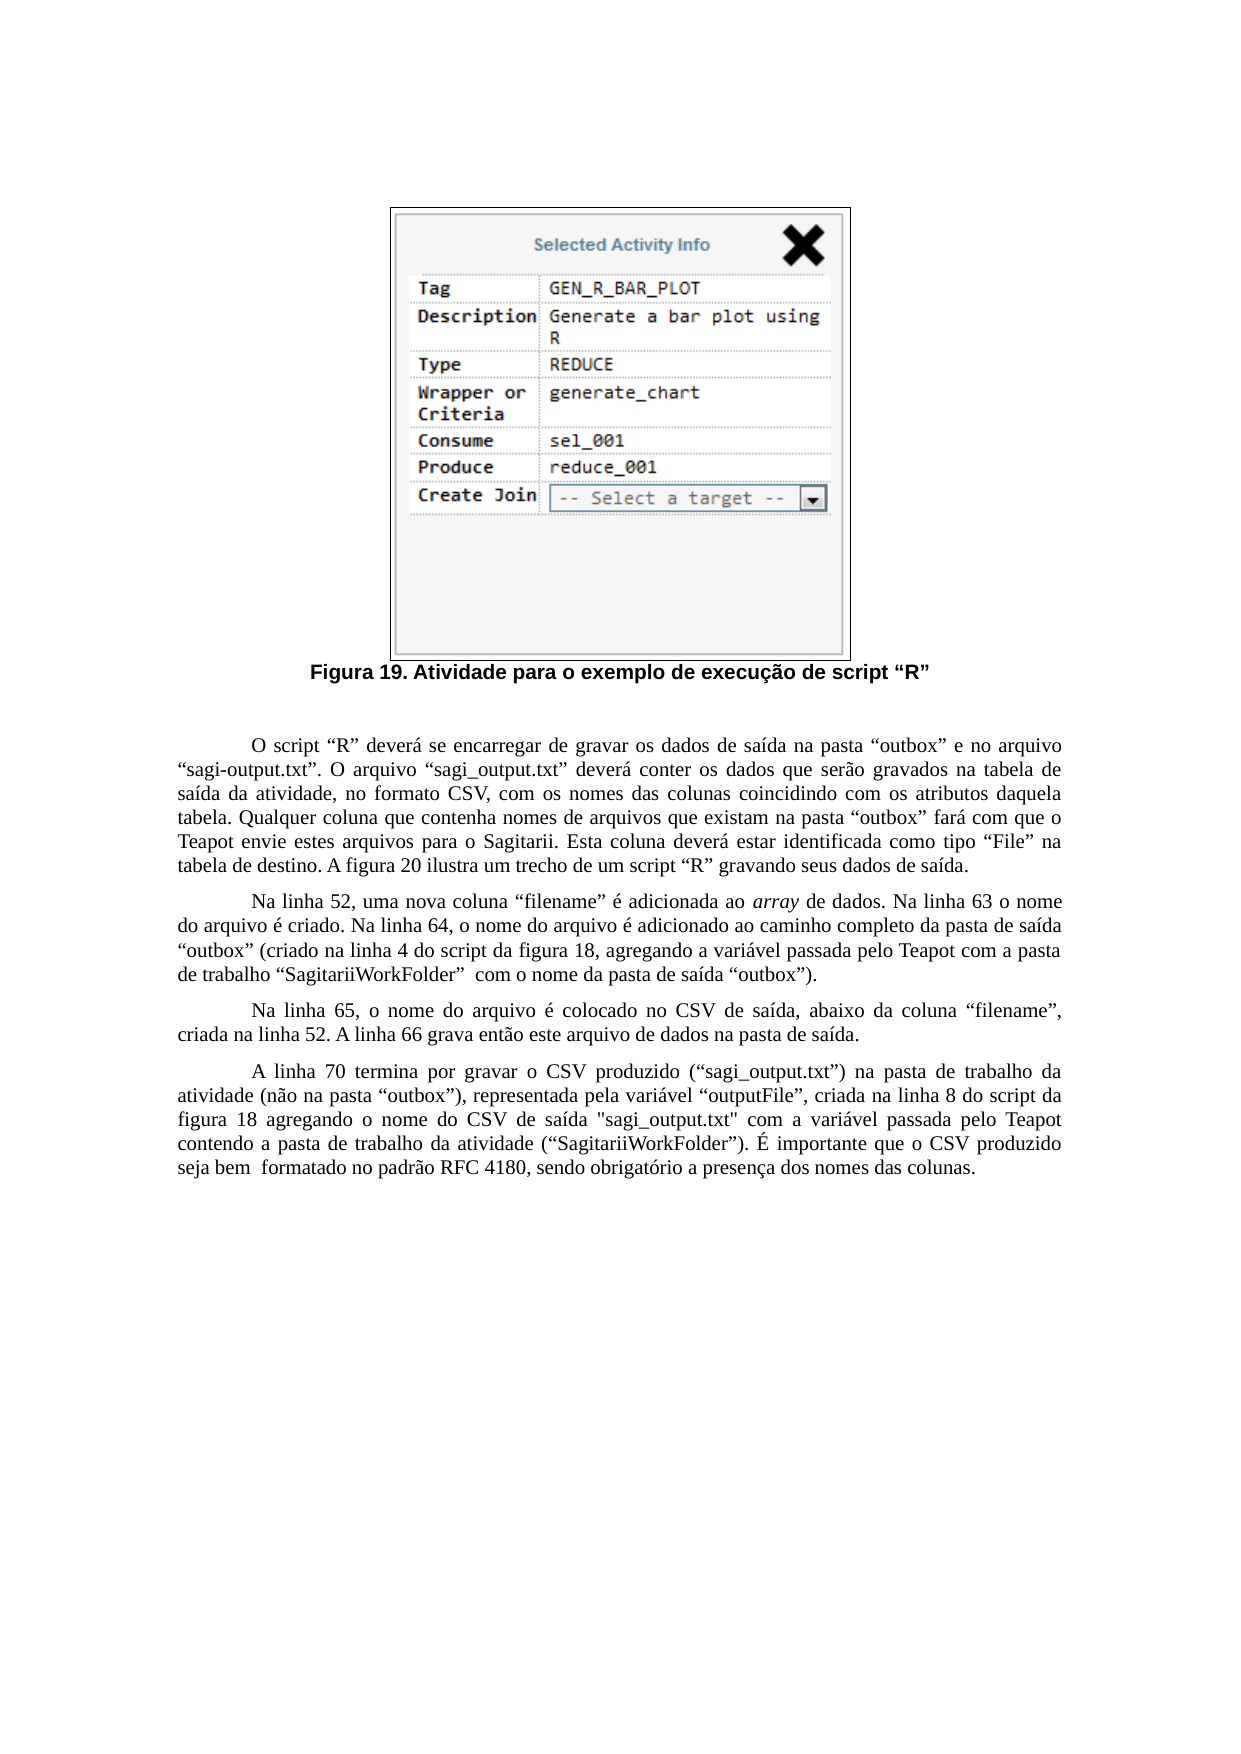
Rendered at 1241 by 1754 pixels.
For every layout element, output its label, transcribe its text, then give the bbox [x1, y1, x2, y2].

text A linha 70 termina por gravar o CSV produzido (“sagi_output.txt”) na pasta de trabalho da atividade (não na pasta “outbox”), representada pela variável “outputFile”, criada na linha 8 do script da figura 18 agregando o nome do CSV de saída "sagi_output.txt" com a variável passada pelo Teapot contendo a pasta de trabalho da atividade (“SagitariiWorkFolder”). É importante que o CSV produzido seja bem formatado no padrão RFC 4180, sendo obrigatório a presença dos nomes das colunas. [177, 1058, 1063, 1179]
text Figura 19. Atividade para o exemplo de execução de script “R” [177, 207, 1063, 684]
text Na linha 65, o nome do arquivo é colocado no CSV de saída, abaixo da coluna “filename”, criada na linha 52. A linha 66 grava então este arquivo de dados na pasta de saída. [177, 998, 1063, 1046]
text O script “R” deverá se encarregar de gravar os dados de saída na pasta “outbox” e no arquivo “sagi-output.txt”. O arquivo “sagi_output.txt” deverá conter os dados que serão gravados na tabela de saída da atividade, no formato CSV, com os nomes das colunas coincidindo com os atributos daquela tabela. Qualquer coluna que contenha nomes de arquivos que existam na pasta “outbox” fará com que o Teapot envie estes arquivos para o Sagitarii. Esta coluna deverá estar identificada como tipo “File” na tabela de destino. A figura 20 ilustra um trecho de um script “R” gravando seus dados de saída. [177, 733, 1063, 877]
text Na linha 52, uma nova coluna “filename” é adicionada ao array de dados. Na linha 63 o nome do arquivo é criado. Na linha 64, o nome do arquivo é adicionado ao caminho completo da pasta de saída “outbox” (criado na linha 4 do script da figura 18, agregando a variável passada pelo Teapot com a pasta de trabalho “SagitariiWorkFolder” com o nome da pasta de saída “outbox”). [177, 889, 1063, 986]
